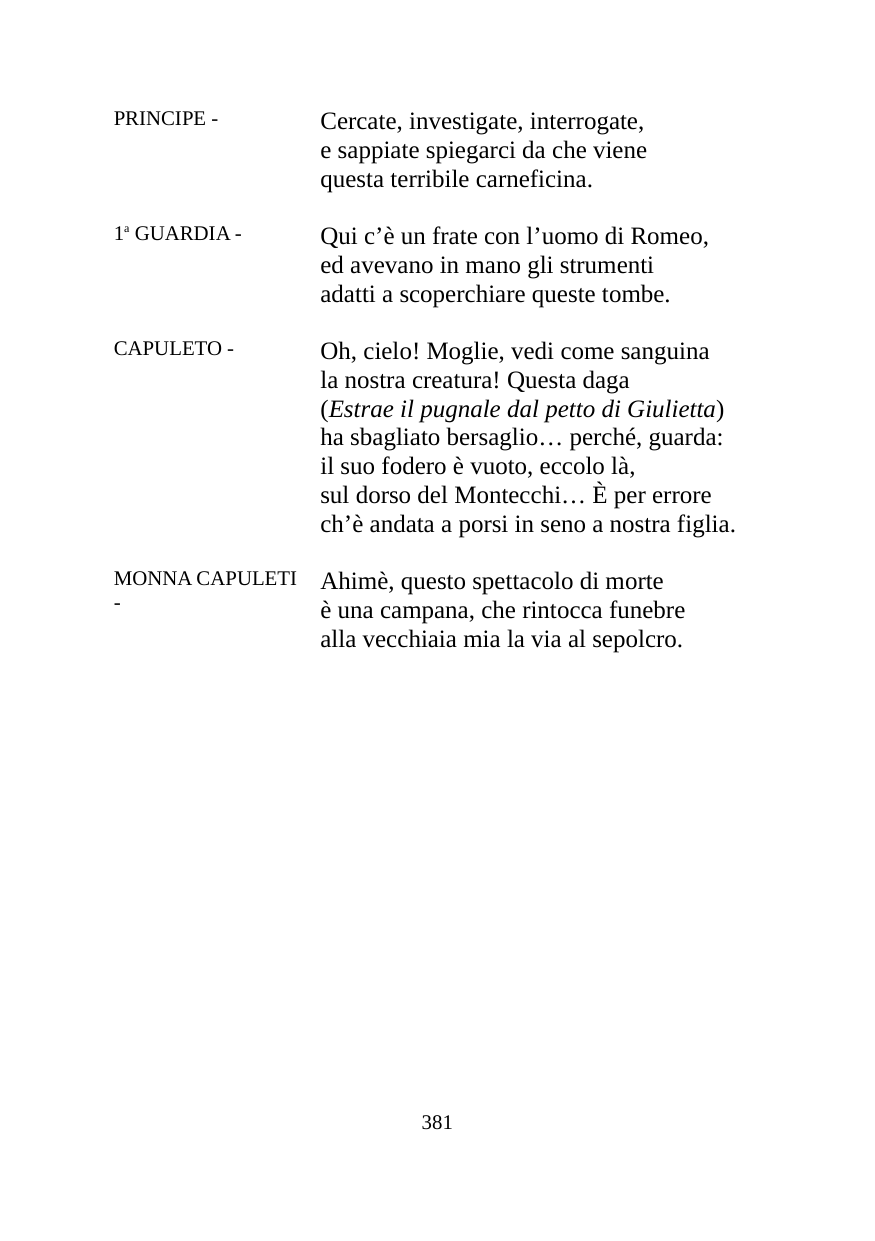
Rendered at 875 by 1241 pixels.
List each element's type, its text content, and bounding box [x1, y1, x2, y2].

table_cell Ahimè, questo spettacolo di morte è una campana, che rintocca funebre alla vecchiaia mia la via al sepolcro. [313, 566, 768, 681]
table_cell PRINCIPE - [106, 106, 313, 221]
table_cell CAPULETO - [106, 336, 313, 566]
table_cell 1a GUARDIA - [106, 221, 313, 336]
table_cell Oh, cielo! Moglie, vedi come sanguina la nostra creatura! Questa daga (Estrae il pugnale dal petto di Giulietta) ha sbagliato bersaglio… perché, guarda: il suo fodero è vuoto, eccolo là, sul dorso del Montecchi… È per errore ch’è andata a porsi in seno a nostra figlia. [313, 336, 768, 566]
table_cell Cercate, investigate, interrogate, e sappiate spiegarci da che viene questa terribile carneficina. [313, 106, 768, 221]
table_cell Qui c’è un frate con l’uomo di Romeo, ed avevano in mano gli strumenti adatti a scoperchiare queste tombe. [313, 221, 768, 336]
table_cell MONNA CAPULETI - [106, 566, 313, 681]
